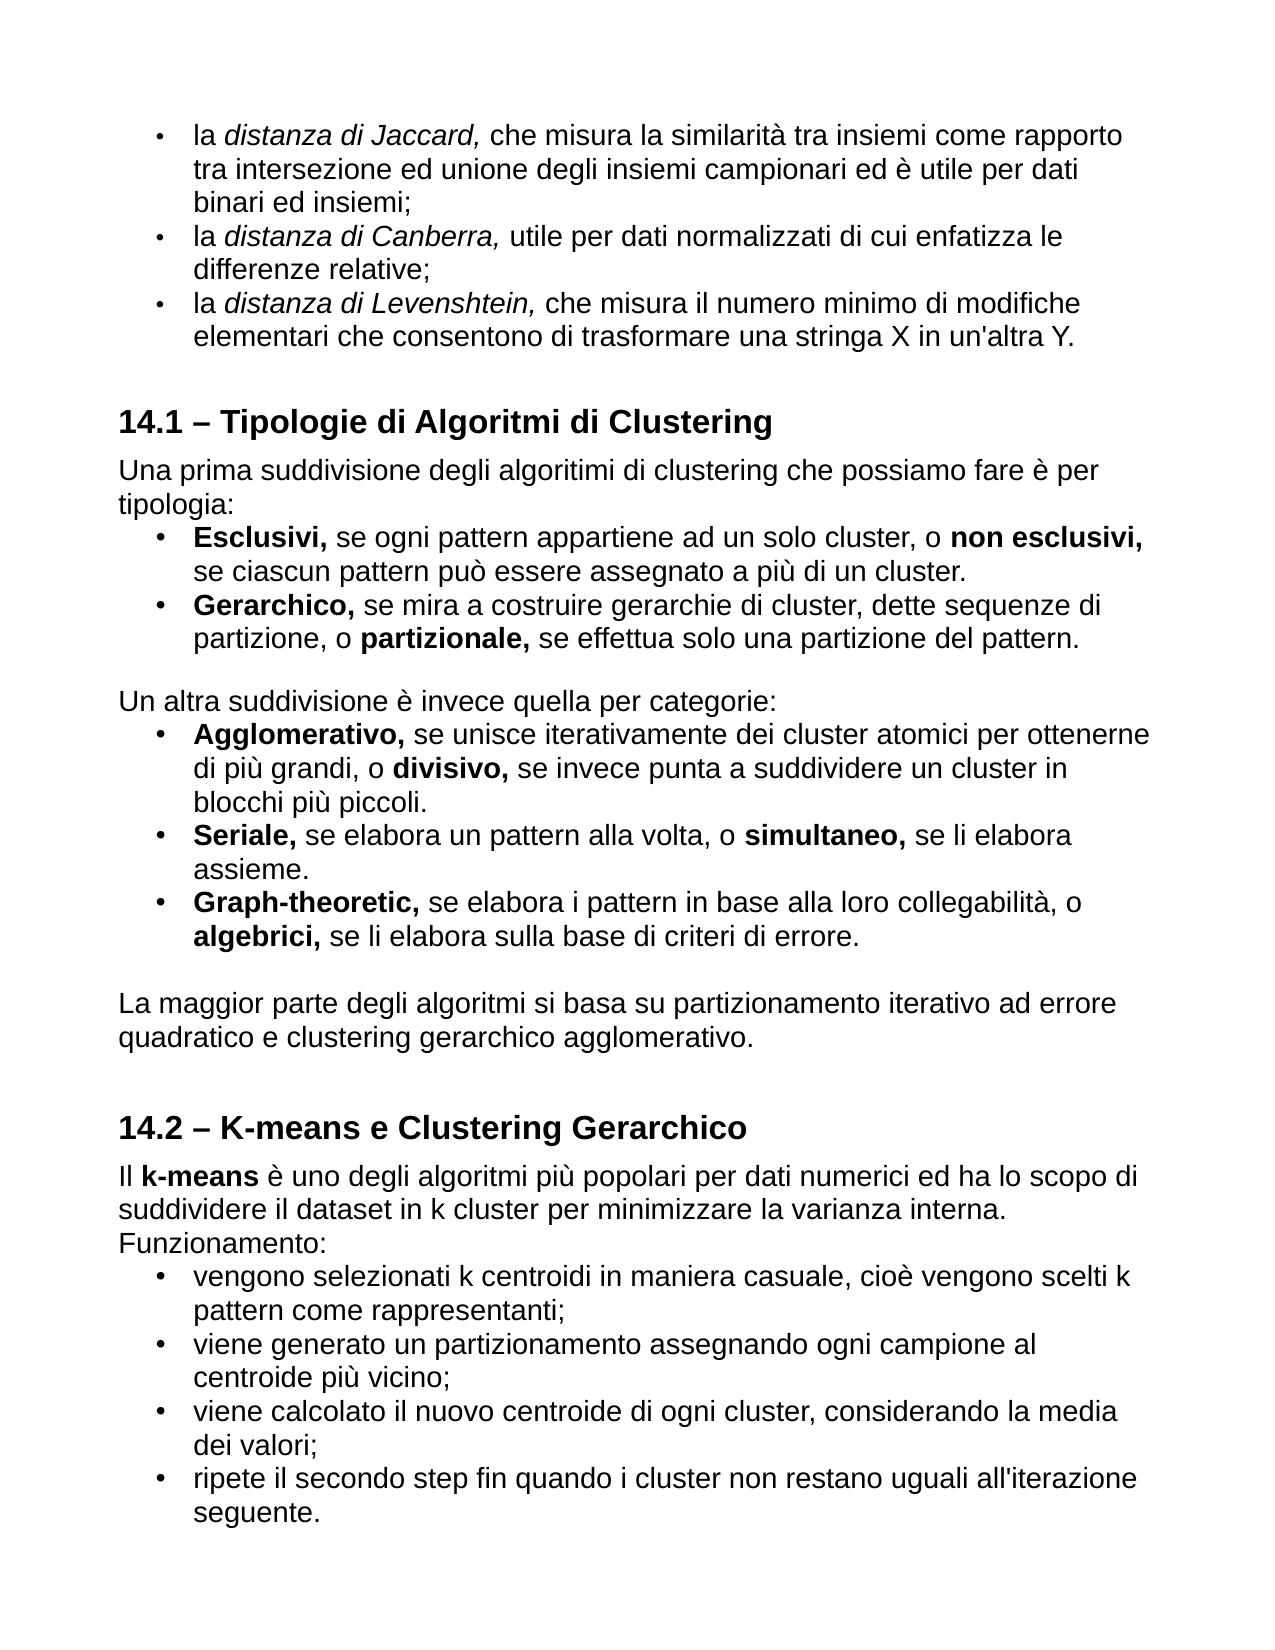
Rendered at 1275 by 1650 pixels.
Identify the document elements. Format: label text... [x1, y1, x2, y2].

list Esclusivi, se ogni pattern appartiene ad un solo cluster, o non esclusivi, se ciascun pattern può essere assegnato a più di un cluster. [156, 521, 1157, 588]
list la distanza di Canberra, utile per dati normalizzati di cui enfatizza le differenze relative; [156, 219, 1157, 286]
text La maggior parte degli algoritmi si basa su partizionamento iterativo ad errore quadratico e clustering gerarchico agglomerativo. [118, 986, 1157, 1053]
list ripete il secondo step fin quando i cluster non restano uguali all'iterazione seguente. [156, 1461, 1157, 1528]
list Agglomerativo, se unisce iterativamente dei cluster atomici per ottenerne di più grandi, o divisivo, se invece punta a suddividere un cluster in blocchi più piccoli. [156, 717, 1157, 818]
subtitle 14.2 – K-means e Clustering Gerarchico [118, 1108, 1157, 1146]
text Un altra suddivisione è invece quella per categorie: [118, 684, 1157, 717]
list viene generato un partizionamento assegnando ogni campione al centroide più vicino; [156, 1327, 1157, 1394]
text Una prima suddivisione degli algoritimi di clustering che possiamo fare è per tipologia: [118, 453, 1157, 521]
list viene calcolato il nuovo centroide di ogni cluster, considerando la media dei valori; [156, 1394, 1157, 1461]
list la distanza di Jaccard, che misura la similarità tra insiemi come rapporto tra intersezione ed unione degli insiemi campionari ed è utile per dati binari ed insiemi; [156, 118, 1157, 219]
text Il k-means è uno degli algoritmi più popolari per dati numerici ed ha lo scopo di suddividere il dataset in k cluster per minimizzare la varianza interna. Funzionamento: [118, 1159, 1157, 1259]
list Seriale, se elabora un pattern alla volta, o simultaneo, se li elabora assieme. [156, 818, 1157, 886]
subtitle 14.1 – Tipologie di Algoritmi di Clustering [118, 402, 1157, 441]
list Gerarchico, se mira a costruire gerarchie di cluster, dette sequenze di partizione, o partizionale, se effettua solo una partizione del pattern. [156, 588, 1157, 655]
list Graph-theoretic, se elabora i pattern in base alla loro collegabilità, o algebrici, se li elabora sulla base di criteri di errore. [156, 886, 1157, 953]
list vengono selezionati k centroidi in maniera casuale, cioè vengono scelti k pattern come rappresentanti; [156, 1259, 1157, 1327]
list la distanza di Levenshtein, che misura il numero minimo di modifiche elementari che consentono di trasformare una stringa X in un'altra Y. [156, 286, 1157, 353]
